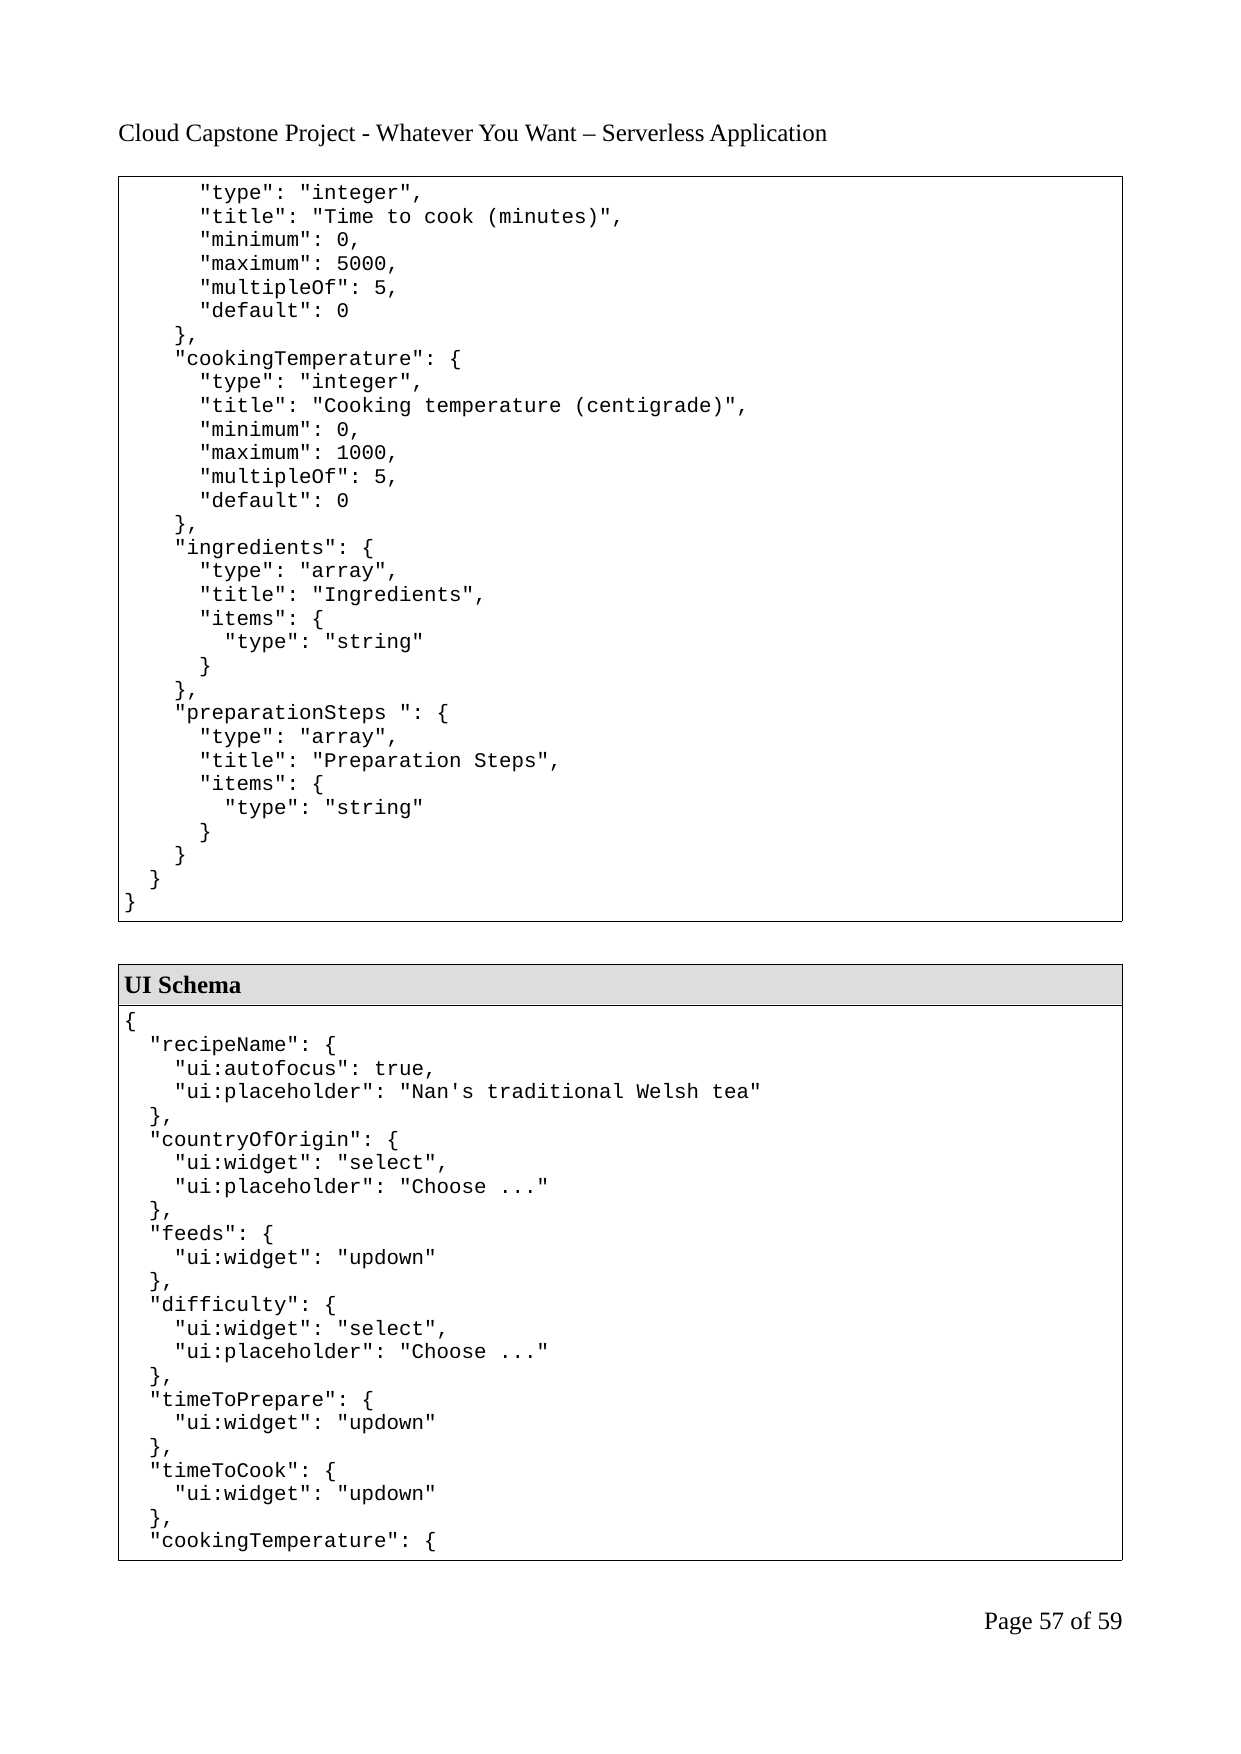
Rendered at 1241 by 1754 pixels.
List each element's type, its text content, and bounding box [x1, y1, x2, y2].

table_cell "type": "integer", "title": "Time to cook (minutes)", "minimum": 0, "maximum": 5000, "multipleOf": 5, "default": 0 }, "cookingTemperature": { "type": "integer", "title": "Cooking temperature (centigrade)", "minimum": 0, "maximum": 1000, "multipleOf": 5, "default": 0 }, "ingredients": { "type": "array", "title": "Ingredients", "items": { "type": "string" } }, "preparationSteps ": { "type": "array", "title": "Preparation Steps", "items": { "type": "string" } } } } [119, 177, 1122, 921]
table_header UI Schema [119, 965, 1122, 1004]
table_cell { "recipeName": { "ui:autofocus": true, "ui:placeholder": "Nan's traditional Welsh tea" }, "countryOfOrigin": { "ui:widget": "select", "ui:placeholder": "Choose ..." }, "feeds": { "ui:widget": "updown" }, "difficulty": { "ui:widget": "select", "ui:placeholder": "Choose ..." }, "timeToPrepare": { "ui:widget": "updown" }, "timeToCook": { "ui:widget": "updown" }, "cookingTemperature": { [119, 1006, 1122, 1560]
